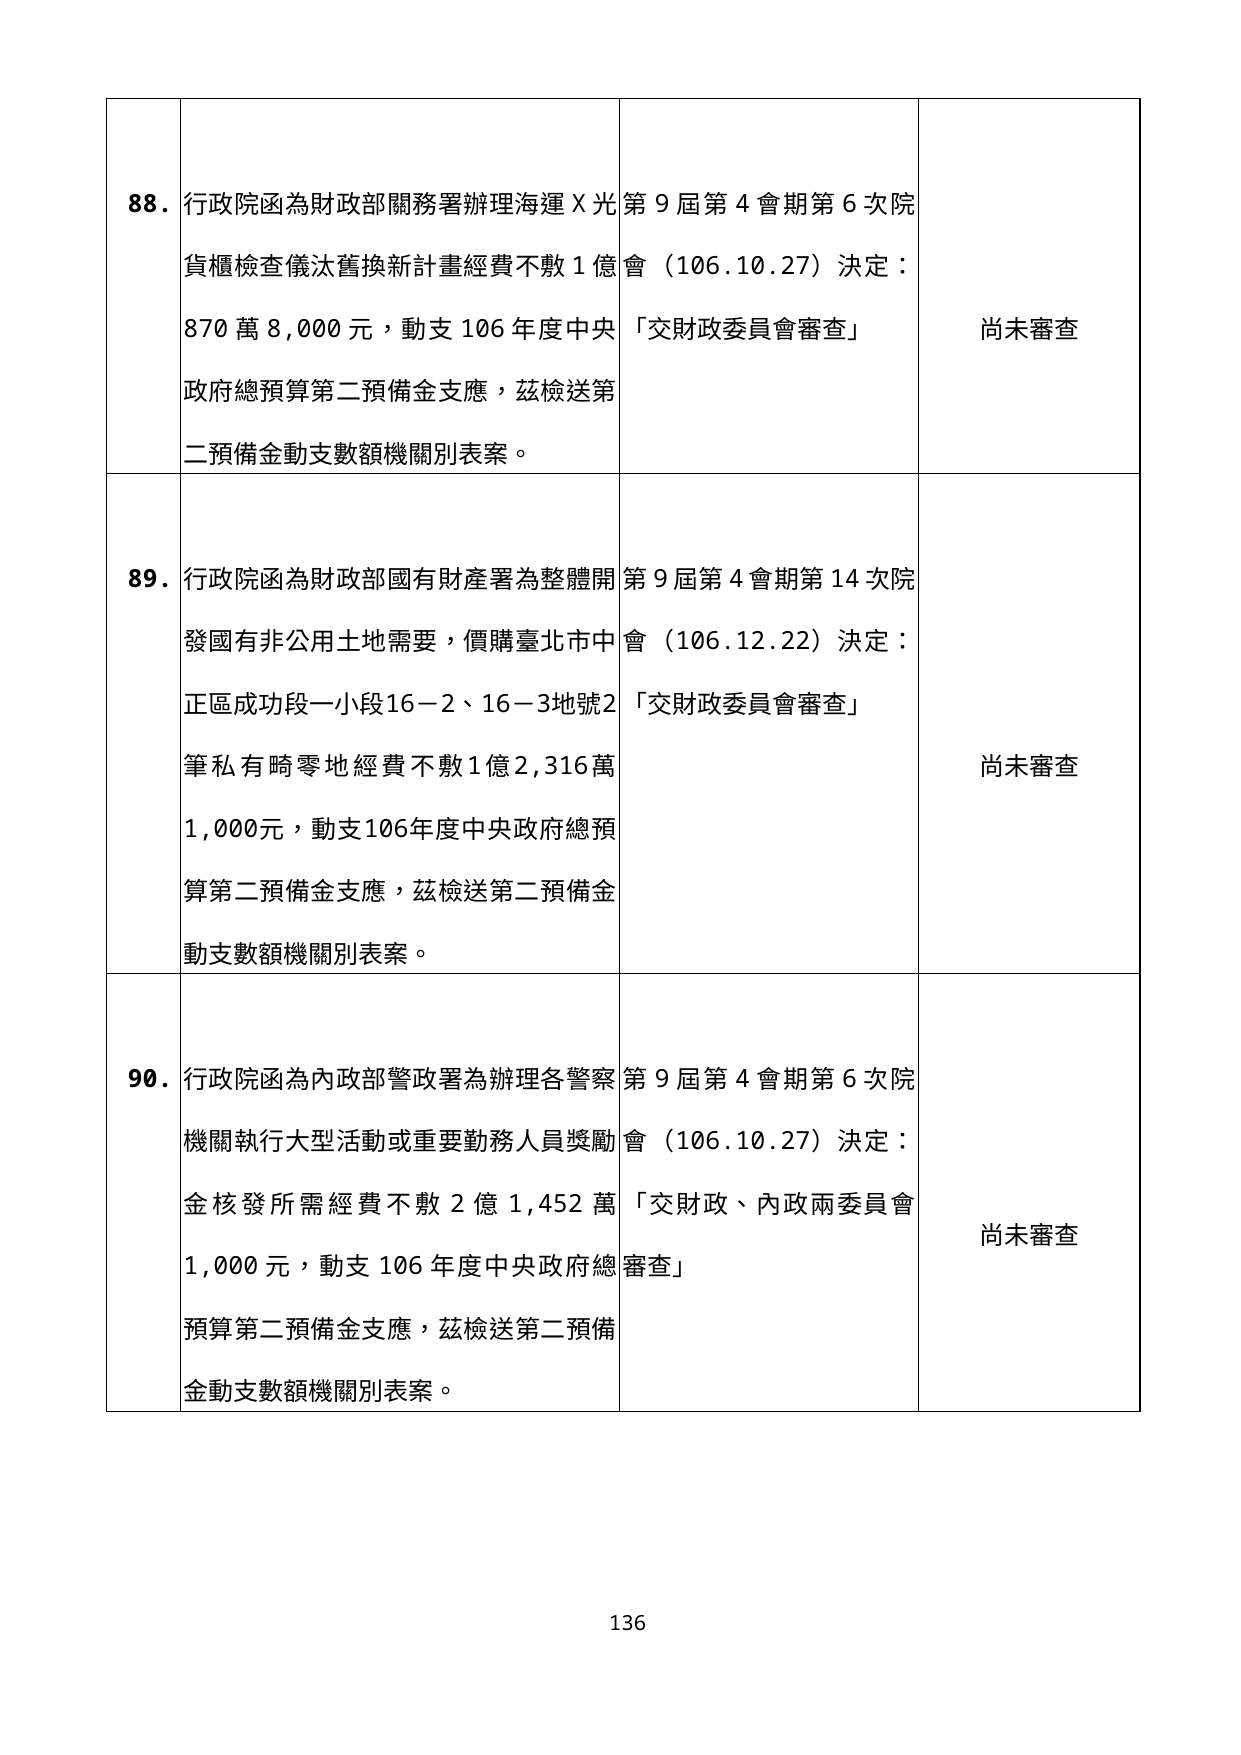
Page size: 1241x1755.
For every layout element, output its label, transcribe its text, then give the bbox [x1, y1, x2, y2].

table_cell 尚未審查 [919, 974, 1139, 1411]
table_cell 行政院函為內政部警政署為辦理各警察機關執行大型活動或重要勤務人員獎勵金核發所需經費不敷2億1,452萬1,000元，動支106年度中央政府總預算第二預備金支應，茲檢送第二預備金動支數額機關別表案。 [181, 974, 619, 1411]
table_cell 尚未審查 [919, 474, 1139, 973]
table_cell 第9屆第4會期第14次院會（106.12.22）決定：「交財政委員會審查」 [620, 474, 918, 973]
table_cell 行政院函為財政部關務署辦理海運X光貨櫃檢查儀汰舊換新計畫經費不敷1億870萬8,000元，動支106年度中央政府總預算第二預備金支應，茲檢送第二預備金動支數額機關別表案。 [181, 99, 619, 473]
table_cell 第9屆第4會期第6次院會（106.10.27）決定：「交財政委員會審查」 [620, 99, 918, 473]
table_cell 第9屆第4會期第6次院會（106.10.27）決定：「交財政、內政兩委員會審查」 [620, 974, 918, 1411]
table_cell [107, 99, 180, 473]
table_cell 行政院函為財政部國有財產署為整體開發國有非公用土地需要，價購臺北市中正區成功段一小段16－2、16－3地號2筆私有畸零地經費不敷1億2,316萬1,000元，動支106年度中央政府總預算第二預備金支應，茲檢送第二預備金動支數額機關別表案。 [181, 474, 619, 973]
table_cell 尚未審查 [919, 99, 1139, 473]
table_cell [107, 974, 180, 1411]
table_cell [107, 474, 180, 973]
